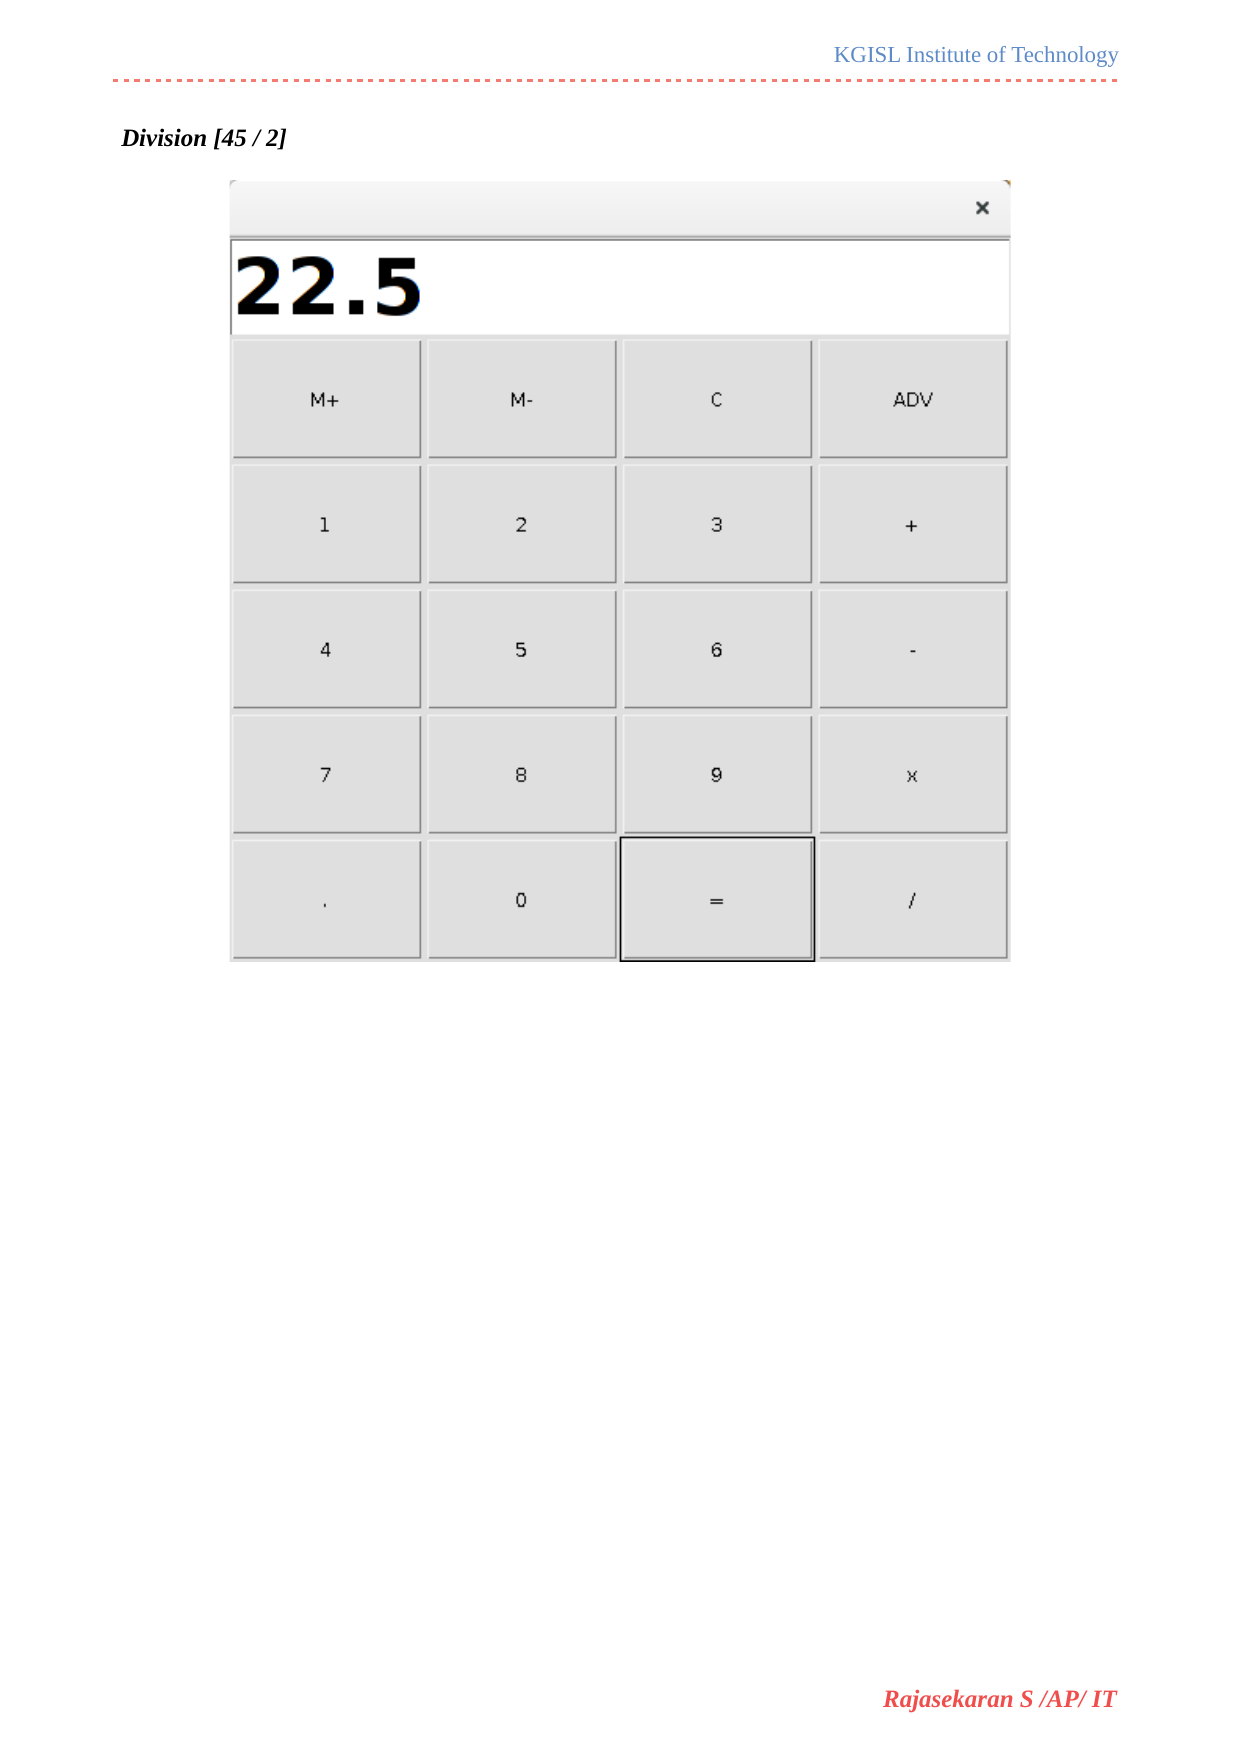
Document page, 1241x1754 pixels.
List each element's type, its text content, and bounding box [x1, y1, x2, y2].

picture [229, 180, 1011, 962]
text Division [45 / 2] [121, 123, 1119, 152]
